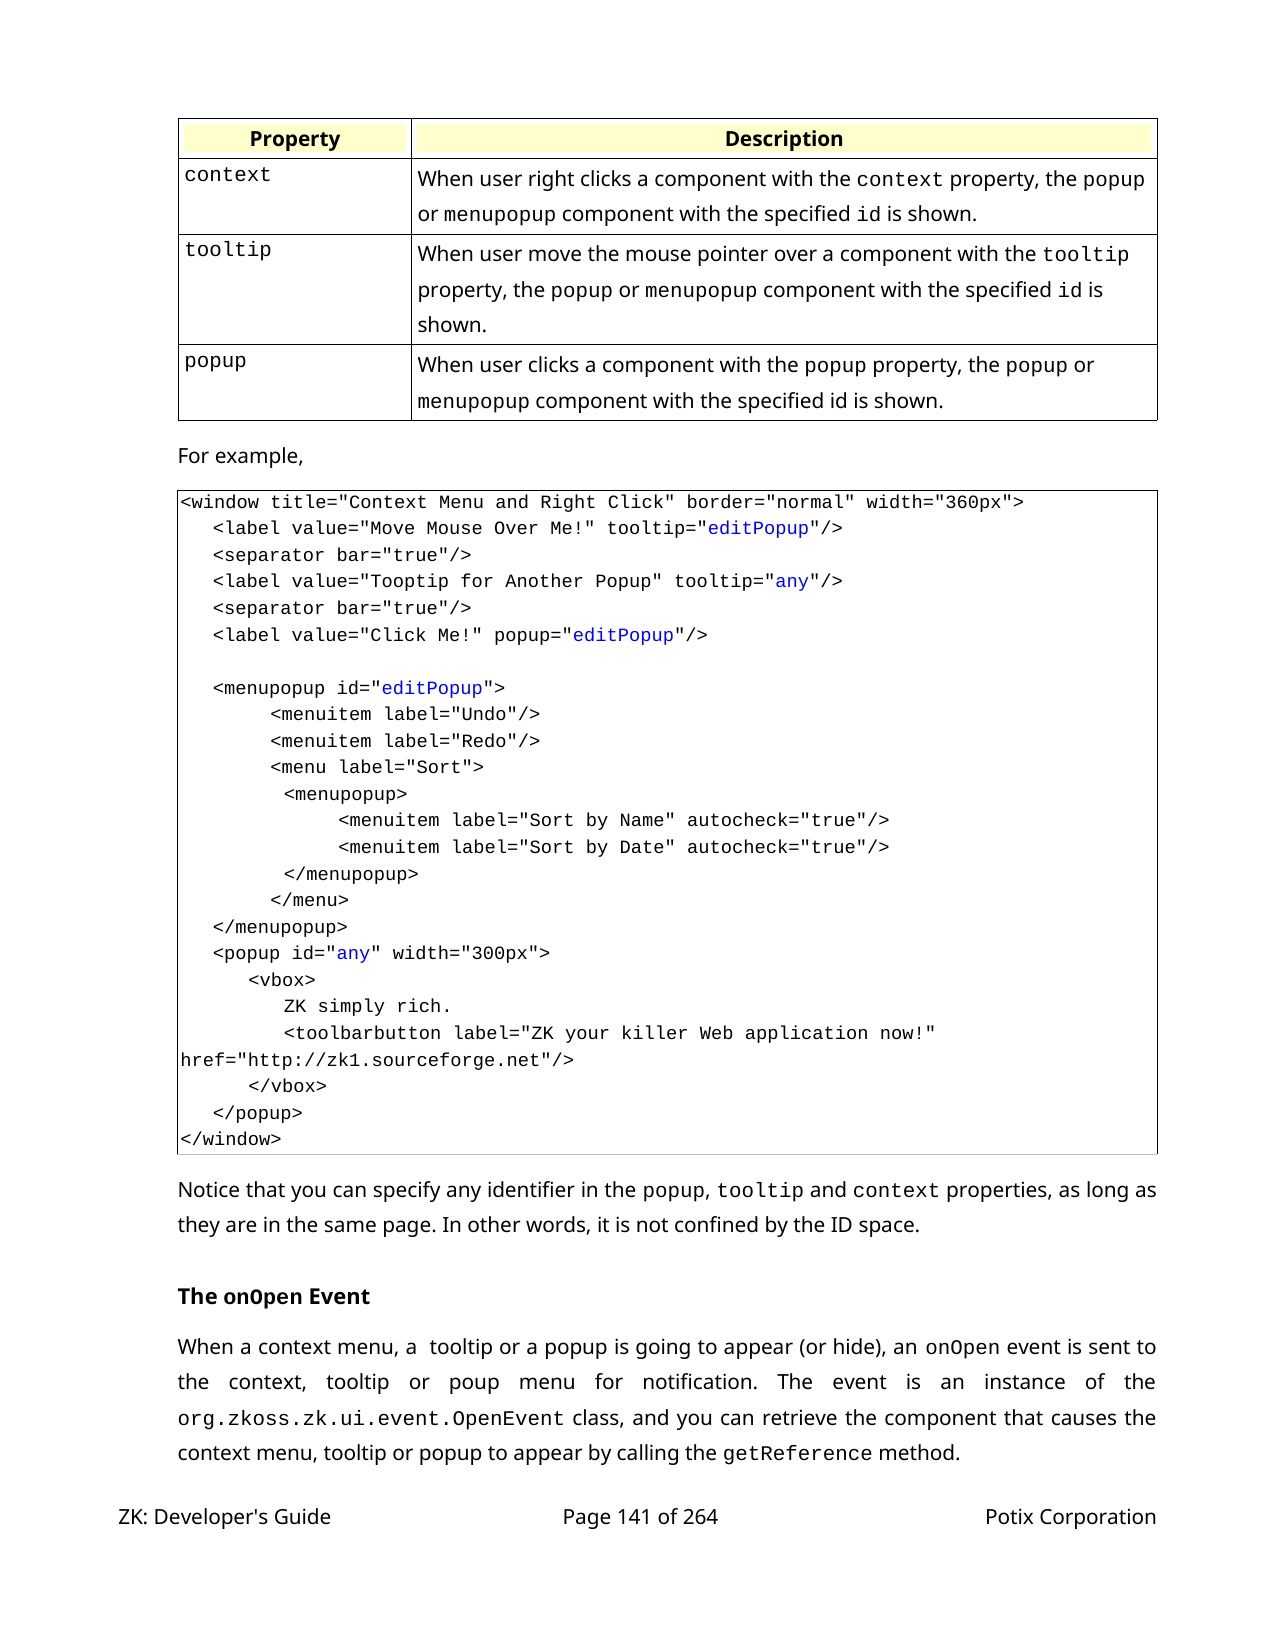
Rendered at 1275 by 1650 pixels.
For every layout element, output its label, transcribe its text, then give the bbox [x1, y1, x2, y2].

text When a context menu, a tooltip or a popup is going to appear (or hide), an onOpen event is sent to the context, tooltip or poup menu for notification. The event is an instance of the org.zkoss.zk.ui.event.OpenEvent class, and you can retrieve the component that causes the context menu, tooltip or popup to appear by calling the getReference method. [177, 1332, 1157, 1467]
table_header Property [179, 119, 411, 158]
table_cell popup [179, 345, 411, 420]
text Notice that you can specify any identifier in the popup, tooltip and context properties, as long as they are in the same page. In other words, it is not confined by the ID space. [177, 1175, 1157, 1239]
text <window title="Context Menu and Right Click" border="normal" width="360px"> <label value="Move Mouse Over Me!" tooltip="editPopup"/> <separator bar="true"/> <label value="Tooptip for Another Popup" tooltip="any"/> <separator bar="true"/> <label value="Click Me!" popup="editPopup"/> <menupopup id="editPopup"> <menuitem label="Undo"/> <menuitem label="Redo"/> <menu label="Sort"> <menupopup> <menuitem label="Sort by Name" autocheck="true"/> <menuitem label="Sort by Date" autocheck="true"/> </menupopup> </menu> </menupopup> <popup id="any" width="300px"> <vbox> ZK simply rich. <toolbarbutton label="ZK your killer Web application now!" href="http://zk1.sourceforge.net"/> </vbox> </popup> </window> [178, 491, 1157, 1154]
table_cell context [179, 159, 411, 234]
text For example, [177, 441, 1157, 469]
table_cell When user clicks a component with the popup property, the popup or menupopup component with the specified id is shown. [412, 345, 1157, 420]
table_header Description [412, 119, 1157, 158]
table_cell When user move the mouse pointer over a component with the tooltip property, the popup or menupopup component with the specified id is shown. [412, 235, 1157, 344]
subtitle The onOpen Event [177, 1281, 1157, 1311]
table_cell tooltip [179, 235, 411, 344]
table_cell When user right clicks a component with the context property, the popup or menupopup component with the specified id is shown. [412, 159, 1157, 234]
